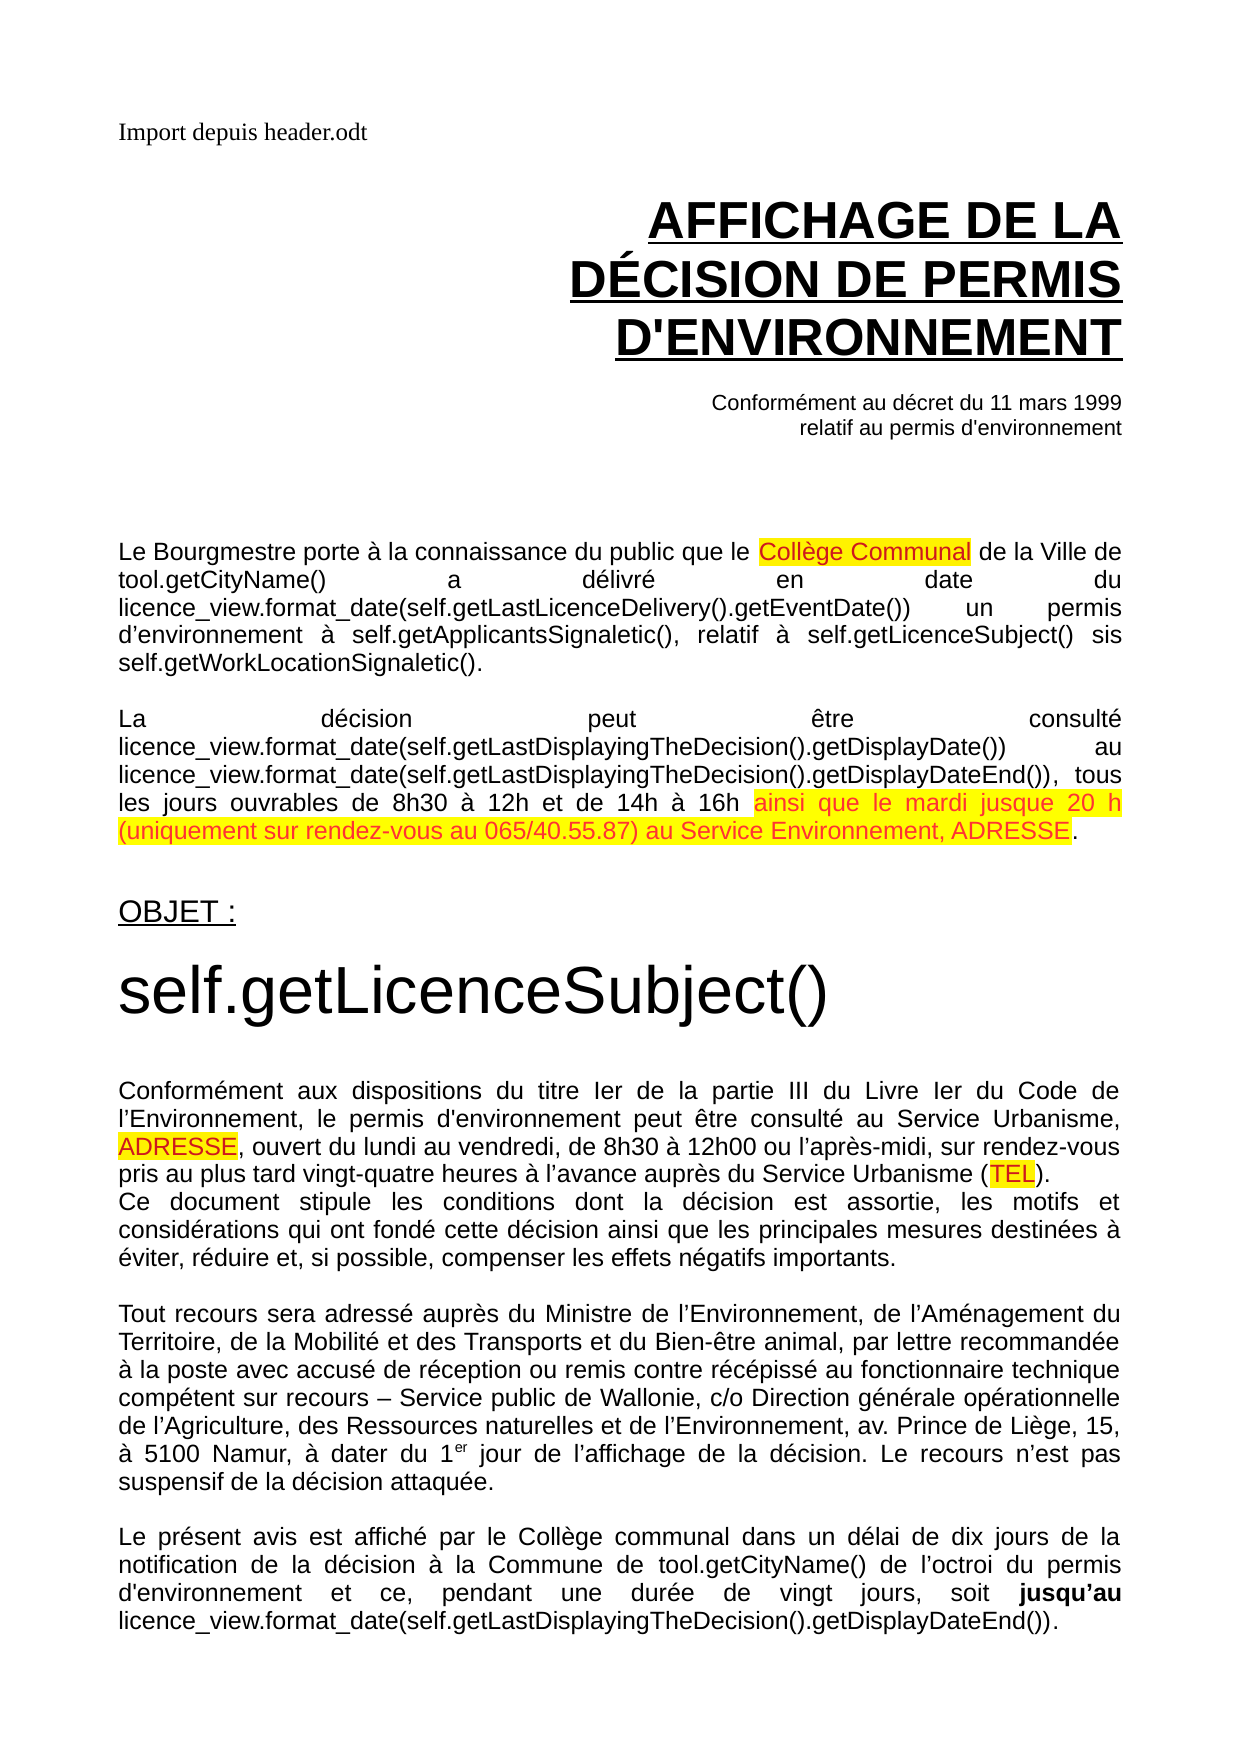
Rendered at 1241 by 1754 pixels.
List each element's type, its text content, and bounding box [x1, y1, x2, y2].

text OBJET : [118, 894, 1122, 928]
text Le Bourgmestre porte à la connaissance du public que le Collège Communal de la Ville de tool.getCityName() a délivré en date du licence_view.format_date(self.getLastLicenceDelivery().getEventDate()) un permis d’environnement à self.getApplicantsSignaletic(), relatif à self.getLicenceSubject() sis self.getWorkLocationSignaletic(). [118, 538, 1122, 677]
text Ce document stipule les conditions dont la décision est assortie, les motifs et considérations qui ont fondé cette décision ainsi que les principales mesures destinées à éviter, réduire et, si possible, compenser les effets négatifs importants. [118, 1188, 1122, 1272]
text Conformément au décret du 11 mars 1999 [539, 391, 1122, 415]
text Tout recours sera adressé auprès du Ministre de l’Environnement, de l’Aménagement du Territoire, de la Mobilité et des Transports et du Bien-être animal, par lettre recommandée à la poste avec accusé de réception ou remis contre récépissé au fonctionnaire technique compétent sur recours – Service public de Wallonie, c/o Direction générale opérationnelle de l’Agriculture, des Ressources naturelles et de l’Environnement, av. Prince de Liège, 15, à 5100 Namur, à dater du 1er jour de l’affichage de la décision. Le recours n’est pas suspensif de la décision attaquée. [118, 1300, 1122, 1495]
text La décision peut être consulté licence_view.format_date(self.getLastDisplayingTheDecision().getDisplayDate()) au licence_view.format_date(self.getLastDisplayingTheDecision().getDisplayDateEnd()), tous les jours ouvrables de 8h30 à 12h et de 14h à 16h ainsi que le mardi jusque 20 h (uniquement sur rendez-vous au 065/40.55.87) au Service Environnement, ADRESSE. [118, 705, 1122, 845]
text décision de permis [539, 250, 1122, 308]
text relatif au permis d'environnement [118, 415, 1122, 440]
text Le présent avis est affiché par le Collège communal dans un délai de dix jours de la notification de la décision à la Commune de tool.getCityName() de l’octroi du permis d'environnement et ce, pendant une durée de vingt jours, soit jusqu’au licence_view.format_date(self.getLastDisplayingTheDecision().getDisplayDateEnd()). [118, 1523, 1122, 1635]
text self.getLicenceSubject() [118, 953, 1122, 1027]
text Import depuis header.odt [118, 118, 539, 146]
text AFFICHAGE De la [539, 192, 1122, 250]
text Conformément aux dispositions du titre Ier de la partie III du Livre Ier du Code de l’Environnement, le permis d'environnement peut être consulté au Service Urbanisme, ADRESSE, ouvert du lundi au vendredi, de 8h30 à 12h00 ou l’après-midi, sur rendez-vous pris au plus tard vingt-quatre heures à l’avance auprès du Service Urbanisme (TEL). [118, 1076, 1122, 1188]
text d'environnement [539, 308, 1122, 366]
